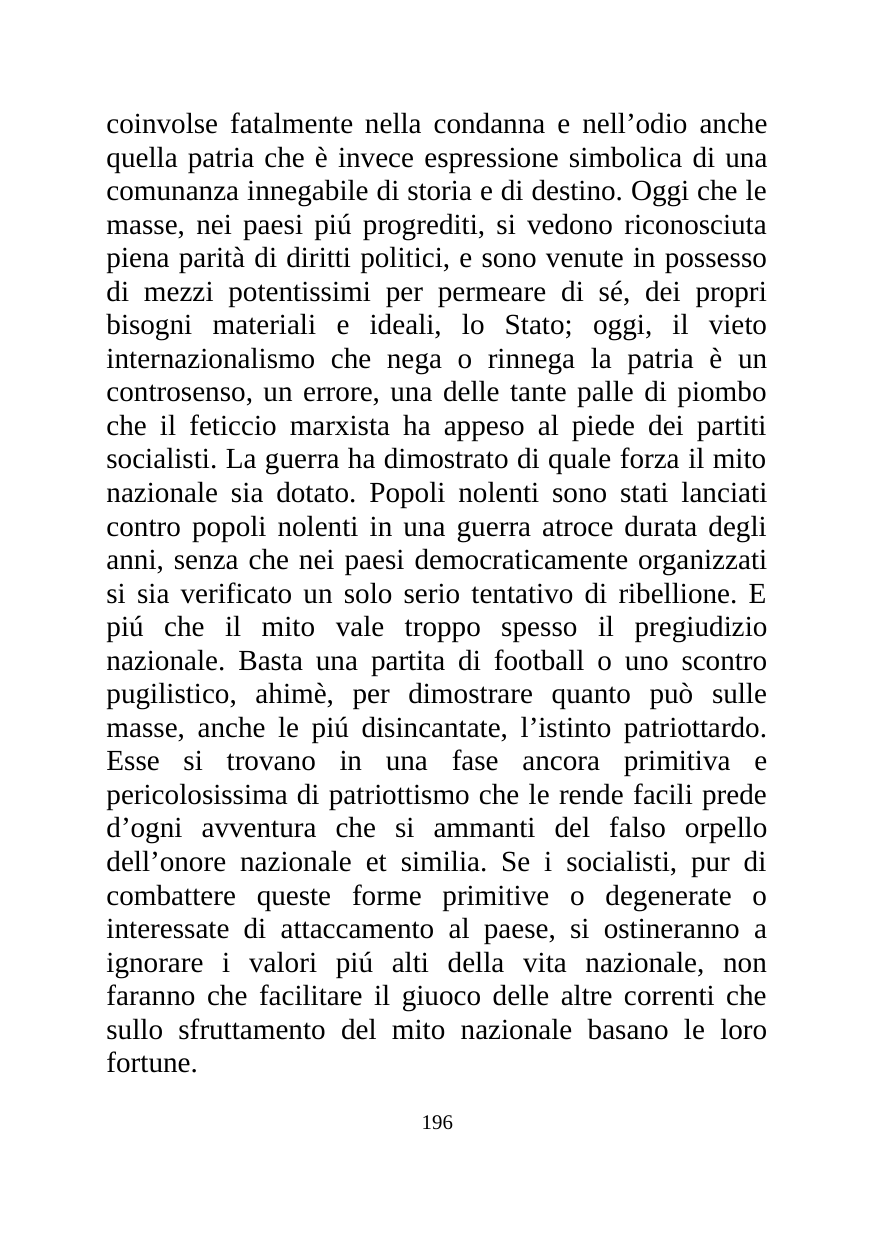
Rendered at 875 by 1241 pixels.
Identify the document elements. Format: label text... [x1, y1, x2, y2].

text coinvolse fatalmente nella condanna e nell’odio anche quella patria che è invece espressione simbolica di una comunanza innegabile di storia e di destino. Oggi che le masse, nei paesi piú progrediti, si vedono riconosciuta piena parità di diritti politici, e sono venute in possesso di mezzi potentissimi per permeare di sé, dei propri bisogni materiali e ideali, lo Stato; oggi, il vieto internazionalismo che nega o rinnega la patria è un controsenso, un errore, una delle tante palle di piombo che il feticcio marxista ha appeso al piede dei partiti socialisti. La guerra ha dimostrato di quale forza il mito nazionale sia dotato. Popoli nolenti sono stati lanciati contro popoli nolenti in una guerra atroce durata degli anni, senza che nei paesi democraticamente organizzati si sia verificato un solo serio tentativo di ribellione. E piú che il mito vale troppo spesso il pregiudizio nazionale. Basta una partita di football o uno scontro pugilistico, ahimè, per dimostrare quanto può sulle masse, anche le piú disincantate, l’istinto patriottardo. Esse si trovano in una fase ancora primitiva e pericolosissima di patriottismo che le rende facili prede d’ogni avventura che si ammanti del falso orpello dell’onore nazionale et similia. Se i socialisti, pur di combattere queste forme primitive o degenerate o interessate di attaccamento al paese, si ostineranno a ignorare i valori piú alti della vita nazionale, non faranno che facilitare il giuoco delle altre correnti che sullo sfruttamento del mito nazionale basano le loro fortune. [106, 106, 768, 1079]
